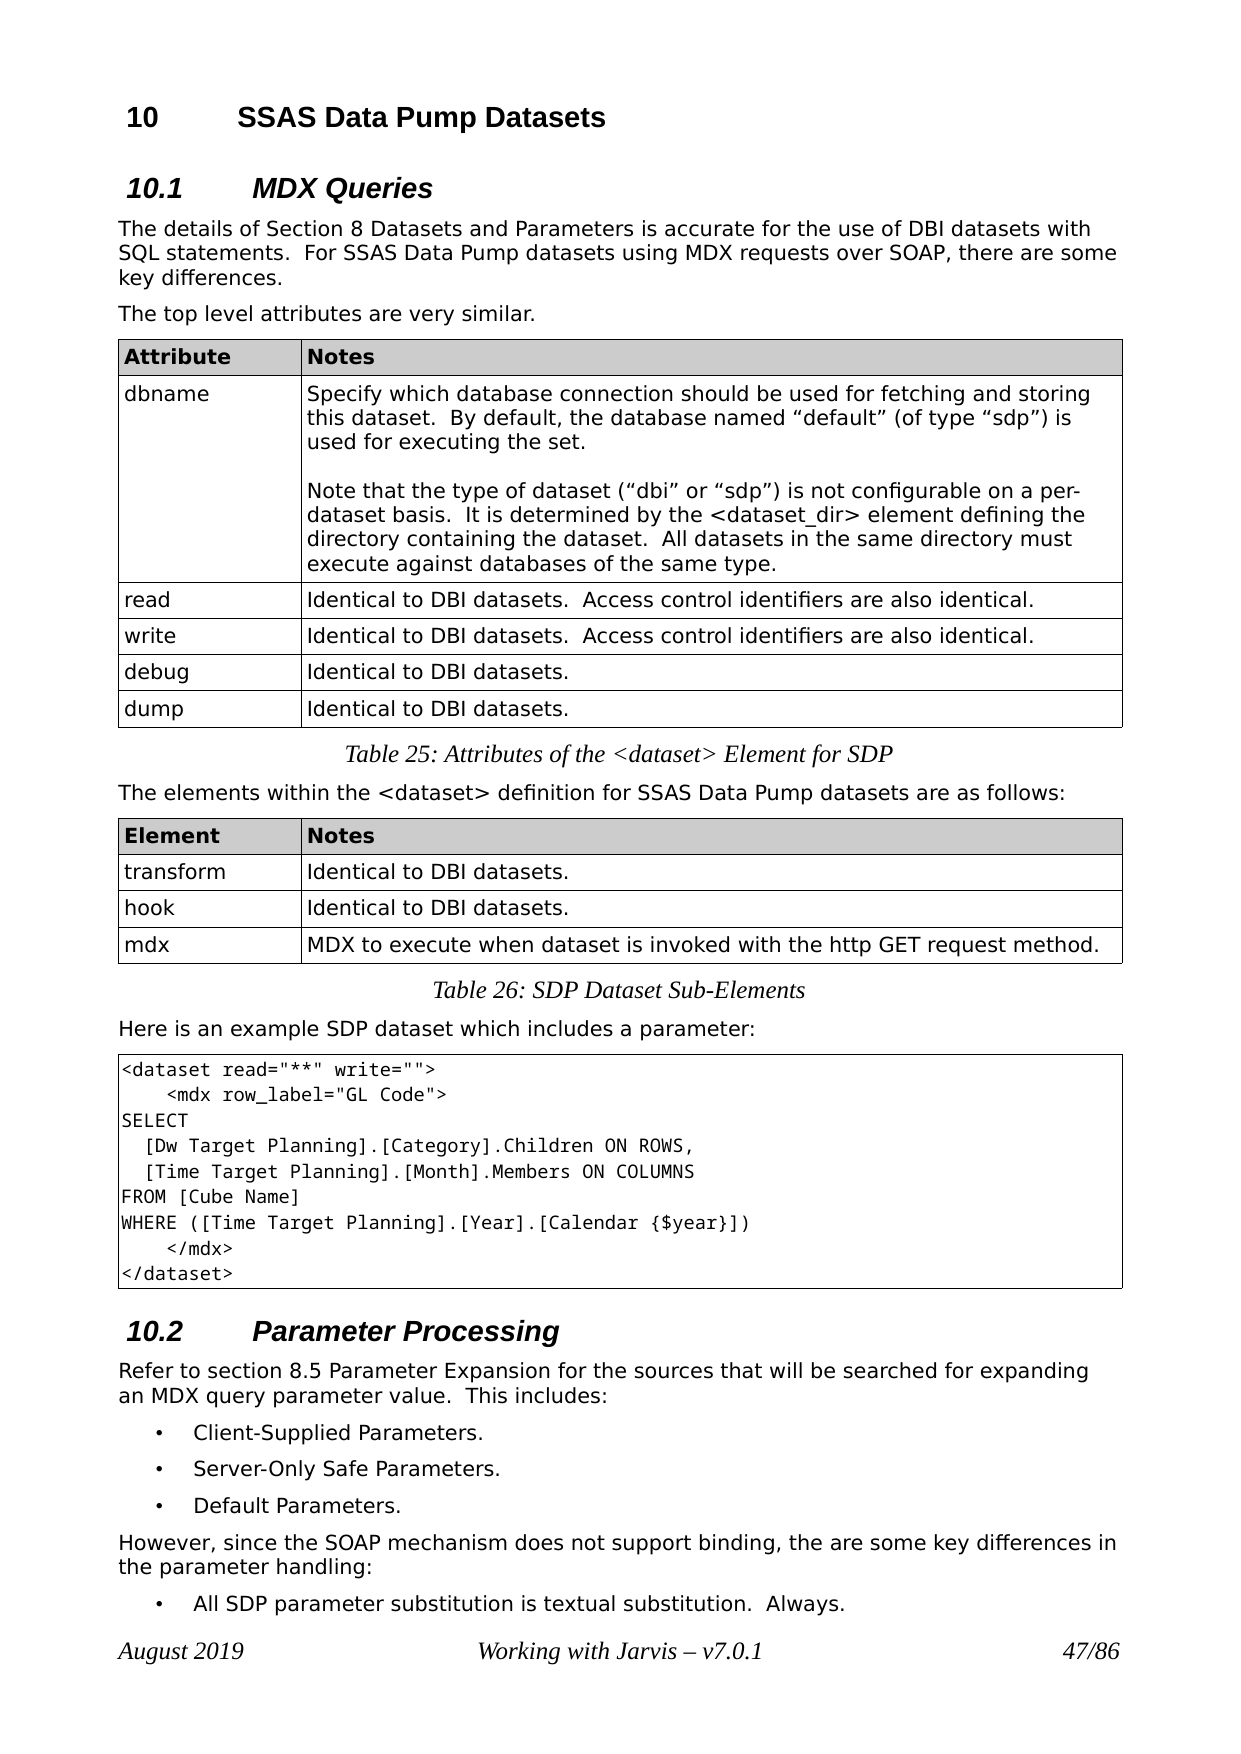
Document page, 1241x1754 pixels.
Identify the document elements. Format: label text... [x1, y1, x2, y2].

subtitle SSAS Data Pump Datasets [118, 100, 1122, 133]
subtitle MDX Queries [118, 171, 1122, 204]
text The elements within the <dataset> definition for SSAS Data Pump datasets are as follows: [118, 781, 1122, 805]
table_cell Identical to DBI datasets. [302, 691, 1122, 727]
subtitle Parameter Processing [118, 1313, 1122, 1347]
table_header Element [119, 819, 301, 854]
table_header Attribute [119, 340, 301, 375]
text </mdx> [119, 1232, 1122, 1258]
text Table 26: SDP Dataset Sub-Elements [118, 976, 1122, 1004]
list Default Parameters. [156, 1494, 1122, 1518]
text WHERE ([Time Target Planning].[Year].[Calendar {$year}]) [119, 1207, 1122, 1232]
table_cell transform [119, 855, 301, 890]
table_cell dbname [119, 376, 301, 582]
text Table 25: Attributes of the <dataset> Element for SDP [118, 739, 1122, 768]
table_cell debug [119, 655, 301, 690]
text </dataset> [119, 1258, 1122, 1288]
table_header Notes [302, 340, 1122, 375]
table_cell write [119, 619, 301, 654]
list All SDP parameter substitution is textual substitution. Always. [156, 1592, 1122, 1616]
table_cell read [119, 583, 301, 618]
text Refer to section 8.5 Parameter Expansion for the sources that will be searched for expanding an MDX query parameter value. This includes: [118, 1359, 1122, 1408]
text However, since the SOAP mechanism does not support binding, the are some key differences in the parameter handling: [118, 1531, 1122, 1579]
text The top level attributes are very similar. [118, 302, 1122, 327]
text <mdx row_label="GL Code"> [119, 1079, 1122, 1105]
text FROM [Cube Name] [119, 1181, 1122, 1207]
text SELECT [119, 1105, 1122, 1130]
table_cell MDX to execute when dataset is invoked with the http GET request method. [302, 928, 1122, 963]
table_cell dump [119, 691, 301, 727]
table_cell mdx [119, 928, 301, 963]
table_cell hook [119, 891, 301, 926]
table_cell Identical to DBI datasets. [302, 855, 1122, 890]
table_cell Specify which database connection should be used for fetching and storing this dataset. By default, the database named “default” (of type “sdp”) is used for executing the set. Note that the type of dataset (“dbi” or “sdp”) is not configurable on a per-dataset basis. It is determined by the <dataset_dir> element defining the directory containing the dataset. All datasets in the same directory must execute against databases of the same type. [302, 376, 1122, 582]
table_cell Identical to DBI datasets. Access control identifiers are also identical. [302, 619, 1122, 654]
table_header Notes [302, 819, 1122, 854]
list Client-Supplied Parameters. [156, 1421, 1122, 1445]
text The details of Section 8 Datasets and Parameters is accurate for the use of DBI datasets with SQL statements. For SSAS Data Pump datasets using MDX requests over SOAP, there are some key differences. [118, 217, 1122, 290]
table_cell Identical to DBI datasets. [302, 655, 1122, 690]
text [Dw Target Planning].[Category].Children ON ROWS, [119, 1130, 1122, 1156]
list Server-Only Safe Parameters. [156, 1457, 1122, 1482]
table_cell Identical to DBI datasets. Access control identifiers are also identical. [302, 583, 1122, 618]
table_cell Identical to DBI datasets. [302, 891, 1122, 926]
text <dataset read="**" write=""> [119, 1055, 1122, 1079]
text [Time Target Planning].[Month].Members ON COLUMNS [119, 1156, 1122, 1181]
text Here is an example SDP dataset which includes a parameter: [118, 1017, 1122, 1041]
